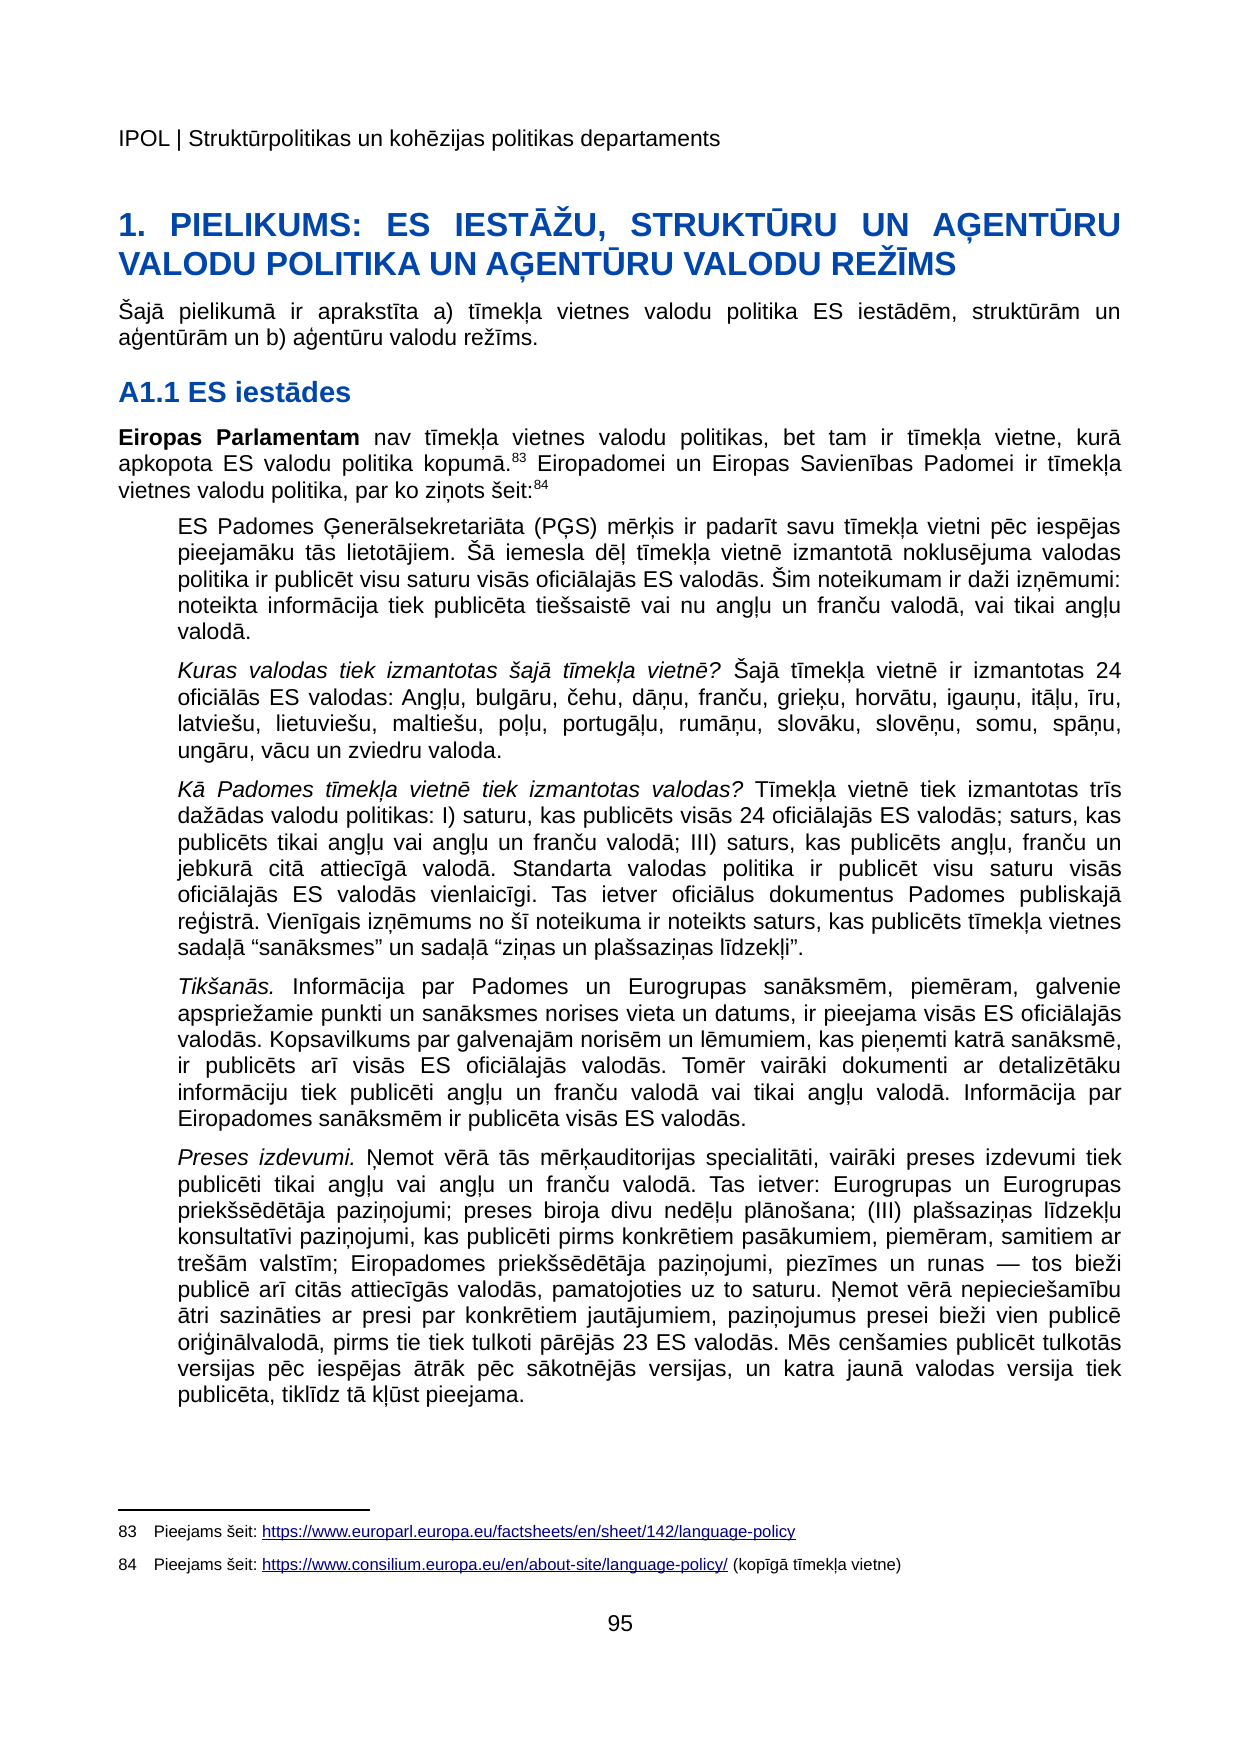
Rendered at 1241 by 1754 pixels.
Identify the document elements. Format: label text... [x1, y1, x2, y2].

text Šajā pielikumā ir aprakstīta a) tīmekļa vietnes valodu politika ES iestādēm, struktūrām un aģentūrām un b) aģentūru valodu režīms. [118, 298, 1122, 351]
text Eiropas Parlamentam nav tīmekļa vietnes valodu politikas, bet tam ir tīmekļa vietne, kurā apkopota ES valodu politika kopumā. Eiropadomei un Eiropas Savienības Padomei ir tīmekļa vietnes valodu politika, par ko ziņots šeit: [118, 424, 1122, 503]
text ES Padomes Ģenerālsekretariāta (PĢS) mērķis ir padarīt savu tīmekļa vietni pēc iespējas pieejamāku tās lietotājiem. Šā iemesla dēļ tīmekļa vietnē izmantotā noklusējuma valodas politika ir publicēt visu saturu visās oficiālajās ES valodās. Šim noteikumam ir daži izņēmumi: noteikta informācija tiek publicēta tiešsaistē vai nu angļu un franču valodā, vai tikai angļu valodā. [177, 513, 1122, 644]
subtitle A1.1 ES iestādes [118, 375, 1122, 408]
text Kuras valodas tiek izmantotas šajā tīmekļa vietnē? Šajā tīmekļa vietnē ir izmantotas 24 oficiālās ES valodas: Angļu, bulgāru, čehu, dāņu, franču, grieķu, horvātu, igauņu, itāļu, īru, latviešu, lietuviešu, maltiešu, poļu, portugāļu, rumāņu, slovāku, slovēņu, somu, spāņu, ungāru, vācu un zviedru valoda. [177, 657, 1122, 763]
text Pieejams šeit: https://www.consilium.europa.eu/en/about-site/language-policy/ (kopīgā tīmekļa vietne) [118, 1554, 1122, 1573]
text Tikšanās. Informācija par Padomes un Eurogrupas sanāksmēm, piemēram, galvenie apspriežamie punkti un sanāksmes norises vieta un datums, ir pieejama visās ES oficiālajās valodās. Kopsavilkums par galvenajām norisēm un lēmumiem, kas pieņemti katrā sanāksmē, ir publicēts arī visās ES oficiālajās valodās. Tomēr vairāki dokumenti ar detalizētāku informāciju tiek publicēti angļu un franču valodā vai tikai angļu valodā. Informācija par Eiropadomes sanāksmēm ir publicēta visās ES valodās. [177, 973, 1122, 1131]
text Kā Padomes tīmekļa vietnē tiek izmantotas valodas? Tīmekļa vietnē tiek izmantotas trīs dažādas valodu politikas: I) saturu, kas publicēts visās 24 oficiālajās ES valodās; saturs, kas publicēts tikai angļu vai angļu un franču valodā; III) saturs, kas publicēts angļu, franču un jebkurā citā attiecīgā valodā. Standarta valodas politika ir publicēt visu saturu visās oficiālajās ES valodās vienlaicīgi. Tas ietver oficiālus dokumentus Padomes publiskajā reģistrā. Vienīgais izņēmums no šī noteikuma ir noteikts saturs, kas publicēts tīmekļa vietnes sadaļā “sanāksmes” un sadaļā “ziņas un plašsaziņas līdzekļi”. [177, 776, 1122, 960]
text Preses izdevumi. Ņemot vērā tās mērķauditorijas specialitāti, vairāki preses izdevumi tiek publicēti tikai angļu vai angļu un franču valodā. Tas ietver: Eurogrupas un Eurogrupas priekšsēdētāja paziņojumi; preses biroja divu nedēļu plānošana; (III) plašsaziņas līdzekļu konsultatīvi paziņojumi, kas publicēti pirms konkrētiem pasākumiem, piemēram, samitiem ar trešām valstīm; Eiropadomes priekšsēdētāja paziņojumi, piezīmes un runas — tos bieži publicē arī citās attiecīgās valodās, pamatojoties uz to saturu. Ņemot vērā nepieciešamību ātri sazināties ar presi par konkrētiem jautājumiem, paziņojumus presei bieži vien publicē oriģinālvalodā, pirms tie tiek tulkoti pārējās 23 ES valodās. Mēs cenšamies publicēt tulkotās versijas pēc iespējas ātrāk pēc sākotnējās versijas, un katra jaunā valodas versija tiek publicēta, tiklīdz tā kļūst pieejama. [177, 1144, 1122, 1408]
text Pieejams šeit: https://www.europarl.europa.eu/factsheets/en/sheet/142/language-policy [118, 1522, 1122, 1541]
subtitle 1. PIELIKUMS: ES IESTĀŽU, STRUKTŪRU UN AĢENTŪRU VALODU POLITIKA UN AĢENTŪRU VALODU REŽĪMS [118, 205, 1122, 282]
